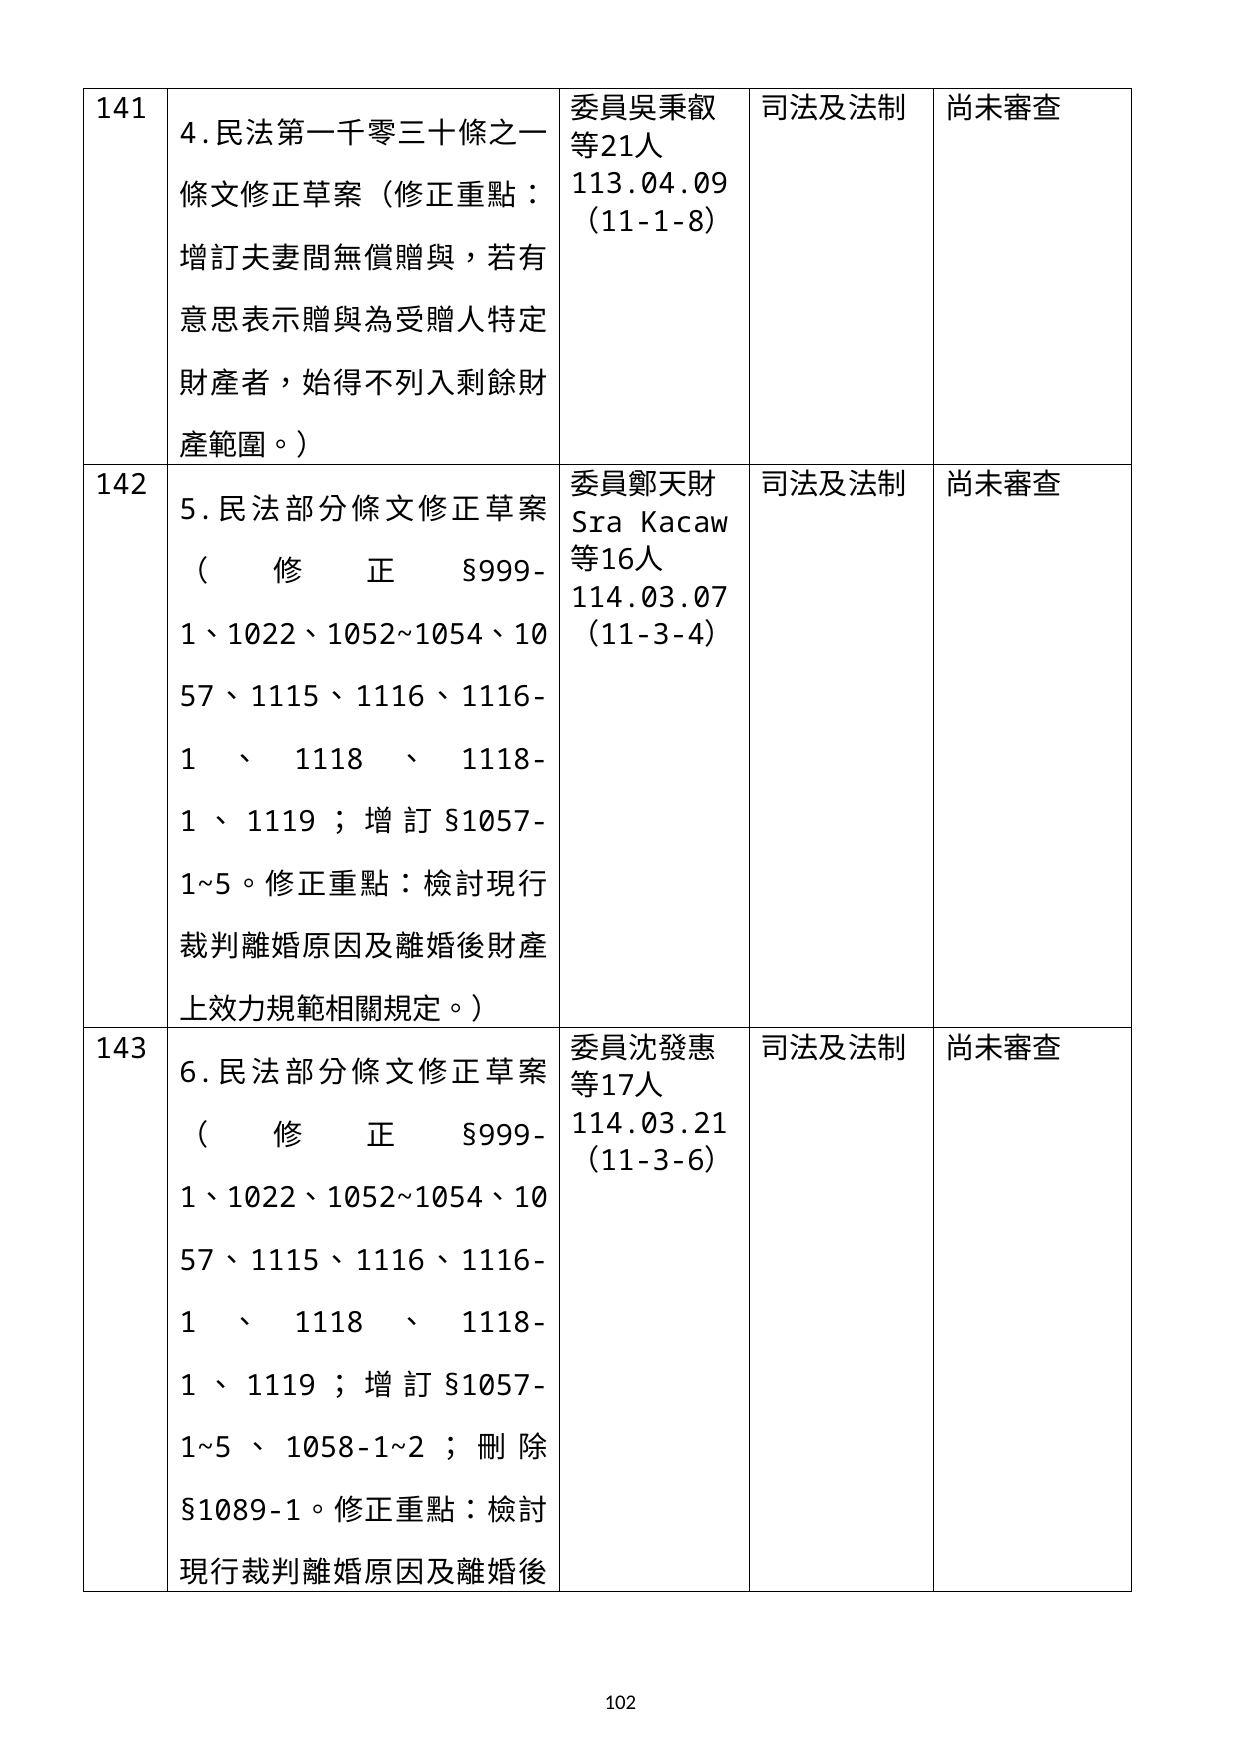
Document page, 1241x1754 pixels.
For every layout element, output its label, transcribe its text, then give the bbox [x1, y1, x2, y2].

table_cell 委員沈發惠 等17人 114.03.21 （11-3-6） [560, 1028, 749, 1591]
table_cell 5.民法部分條文修正草案（修正§999-1、1022、1052~1054、1057、1115、1116、1116-1、1118、1118-1、1119；增訂§1057-1~5。修正重點：檢討現行裁判離婚原因及離婚後財產上效力規範相關規定。） [168, 465, 559, 1027]
table_cell 尚未審查 [934, 465, 1131, 1027]
table_cell 司法及法制 [750, 1028, 933, 1591]
table_cell 委員鄭天財 Sra Kacaw 等16人 114.03.07 （11-3-4） [560, 465, 749, 1027]
table_cell 143 [84, 1028, 167, 1591]
table_cell 委員吳秉叡 等21人 113.04.09 （11-1-8） [560, 89, 749, 464]
table_cell 141 [84, 89, 167, 464]
table_cell 司法及法制 [750, 465, 933, 1027]
table_cell 142 [84, 465, 167, 1027]
table_cell 尚未審查 [934, 89, 1131, 464]
table_cell 6.民法部分條文修正草案（修正§999-1、1022、1052~1054、1057、1115、1116、1116-1、1118、1118-1、1119；增訂§1057-1~5、1058-1~2；刪除§1089-1。修正重點：檢討現行裁判離婚原因及離婚後 [168, 1028, 559, 1591]
table_cell 4.民法第一千零三十條之一條文修正草案（修正重點：增訂夫妻間無償贈與，若有意思表示贈與為受贈人特定財產者，始得不列入剩餘財產範圍。） [168, 89, 559, 464]
table_cell 尚未審查 [934, 1028, 1131, 1591]
table_cell 司法及法制 [750, 89, 933, 464]
